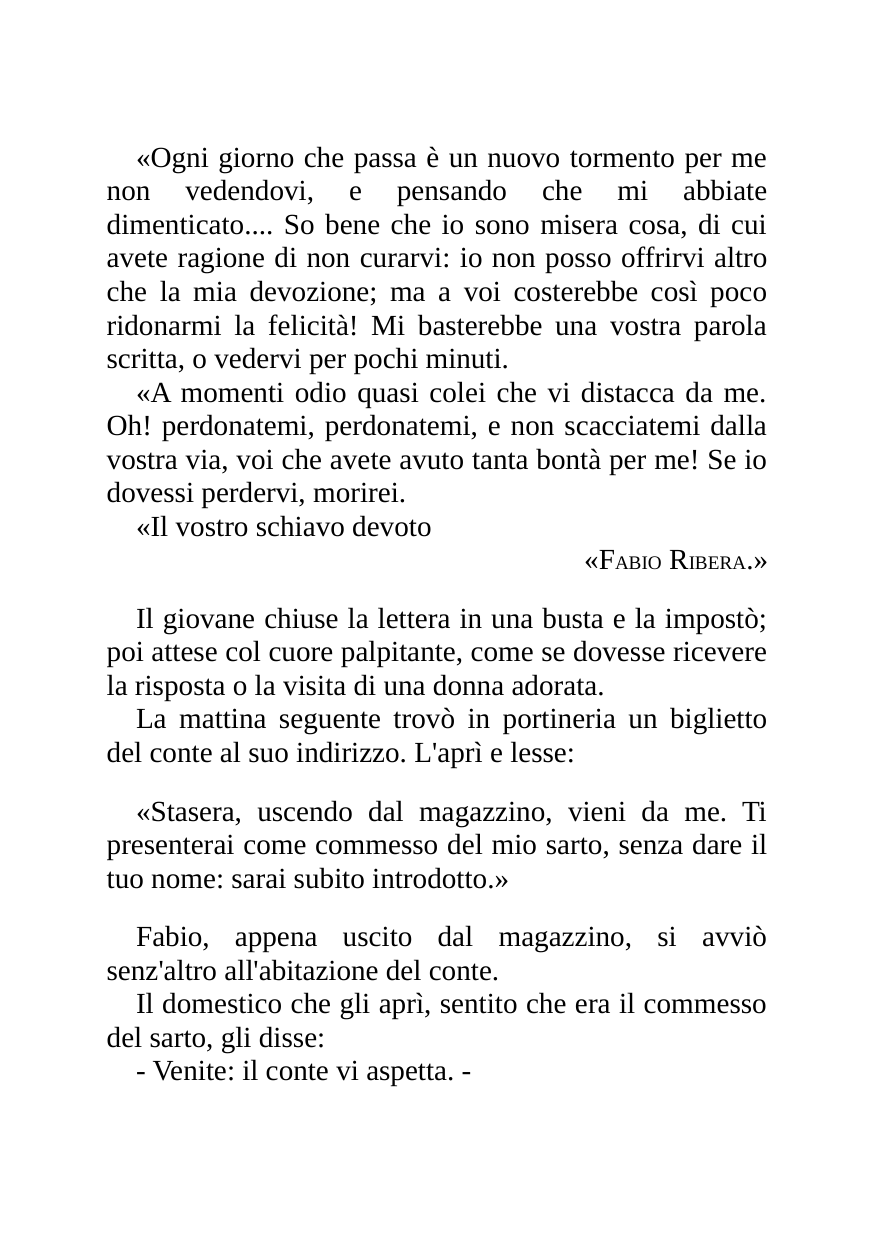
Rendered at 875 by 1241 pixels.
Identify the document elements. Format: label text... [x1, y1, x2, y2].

text Il giovane chiuse la lettera in una busta e la impostò; poi attese col cuore palpitante, come se dovesse ricevere la risposta o la visita di una donna adorata. [106, 601, 768, 702]
text «A momenti odio quasi colei che vi distacca da me. Oh! perdonatemi, perdonatemi, e non scacciatemi dalla vostra via, voi che avete avuto tanta bontà per me! Se io dovessi perdervi, morirei. [106, 375, 768, 509]
text «Fabio Ribera.» [106, 542, 768, 576]
text La mattina seguente trovò in portineria un biglietto del conte al suo indirizzo. L'aprì e lesse: [106, 702, 768, 769]
text «Stasera, uscendo dal magazzino, vieni da me. Ti presenterai come commesso del mio sarto, senza dare il tuo nome: sarai subito introdotto.» [106, 794, 768, 894]
text «Il vostro schiavo devoto [106, 509, 768, 542]
text Fabio, appena uscito dal magazzino, si avviò senz'altro all'abitazione del conte. [106, 919, 768, 986]
text - Venite: il conte vi aspetta. - [106, 1053, 768, 1087]
text «Ogni giorno che passa è un nuovo tormento per me non vedendovi, e pensando che mi abbiate dimenticato.... So bene che io sono misera cosa, di cui avete ragione di non curarvi: io non posso offrirvi altro che la mia devozione; ma a voi costerebbe così poco ridonarmi la felicità! Mi basterebbe una vostra parola scritta, o vedervi per pochi minuti. [106, 140, 768, 375]
text Il domestico che gli aprì, sentito che era il commesso del sarto, gli disse: [106, 986, 768, 1053]
